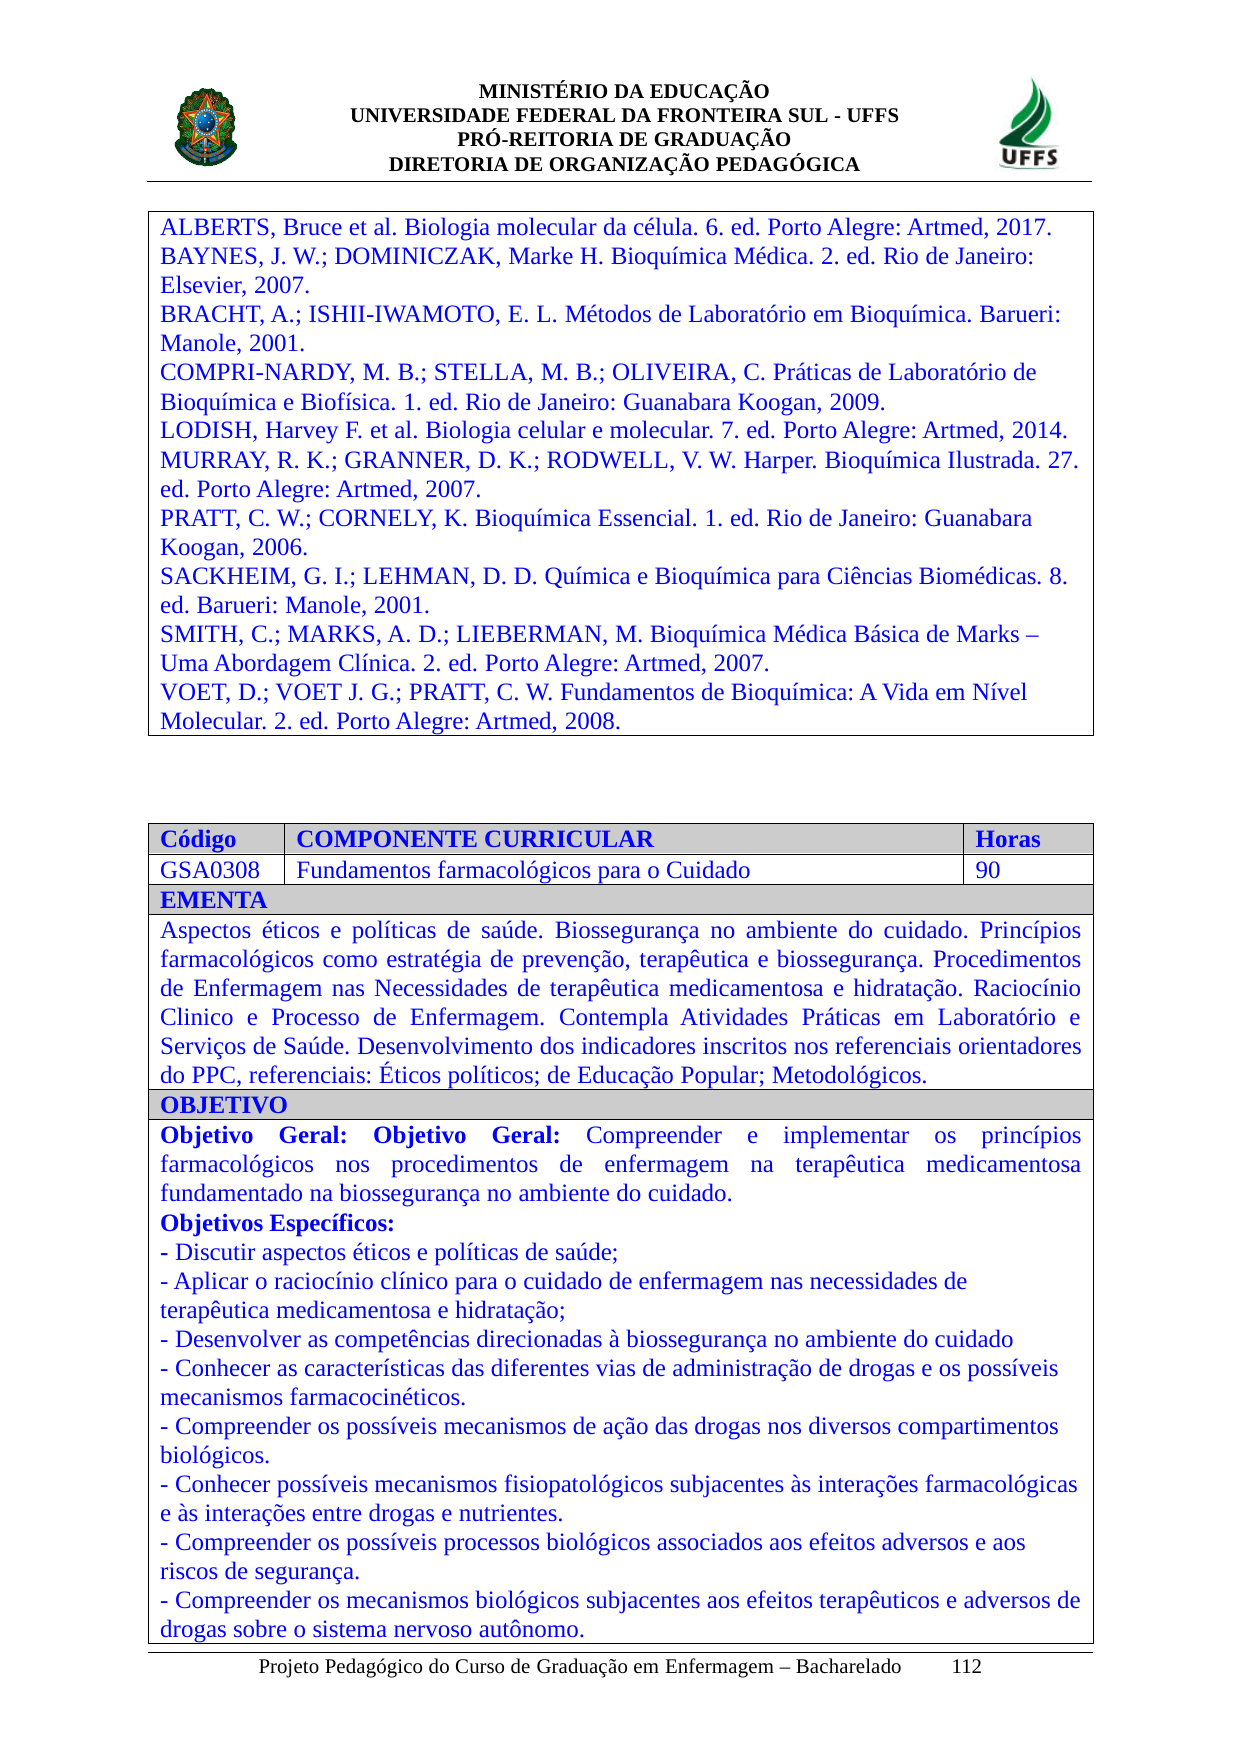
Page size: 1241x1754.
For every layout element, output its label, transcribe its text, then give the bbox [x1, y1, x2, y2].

table_header Código [149, 824, 284, 853]
table_cell Objetivo Geral: Objetivo Geral: Compreender e implementar os princípios farmacológicos nos procedimentos de enfermagem na terapêutica medicamentosa fundamentado na biossegurança no ambiente do cuidado. Objetivos Específicos: - Discutir aspectos éticos e políticas de saúde; - Aplicar o raciocínio clínico para o cuidado de enfermagem nas necessidades de terapêutica medicamentosa e hidratação; - Desenvolver as competências direcionadas à biossegurança no ambiente do cuidado - Conhecer as características das diferentes vias de administração de drogas e os possíveis mecanismos farmacocinéticos. - Compreender os possíveis mecanismos de ação das drogas nos diversos compartimentos biológicos. - Conhecer possíveis mecanismos fisiopatológicos subjacentes às interações farmacológicas e às interações entre drogas e nutrientes. - Compreender os possíveis processos biológicos associados aos efeitos adversos e aos riscos de segurança. - Compreender os mecanismos biológicos subjacentes aos efeitos terapêuticos e adversos de drogas sobre o sistema nervoso autônomo. [149, 1120, 1093, 1643]
table_cell OBJETIVO [149, 1090, 1093, 1119]
table_cell Aspectos éticos e políticas de saúde. Biossegurança no ambiente do cuidado. Princípios farmacológicos como estratégia de prevenção, terapêutica e biossegurança. Procedimentos de Enfermagem nas Necessidades de terapêutica medicamentosa e hidratação. Raciocínio Clinico e Processo de Enfermagem. Contempla Atividades Práticas em Laboratório e Serviços de Saúde. Desenvolvimento dos indicadores inscritos nos referenciais orientadores do PPC, referenciais: Éticos políticos; de Educação Popular; Metodológicos. [149, 915, 1093, 1089]
table_cell 90 [964, 855, 1093, 883]
table_cell Fundamentos farmacológicos para o Cuidado [285, 855, 963, 883]
picture [984, 75, 1075, 173]
table_cell ALBERTS, Bruce et al. Biologia molecular da célula. 6. ed. Porto Alegre: Artmed, 2017. BAYNES, J. W.; DOMINICZAK, Marke H. Bioquímica Médica. 2. ed. Rio de Janeiro: Elsevier, 2007. BRACHT, A.; ISHII-IWAMOTO, E. L. Métodos de Laboratório em Bioquímica. Barueri: Manole, 2001. COMPRI-NARDY, M. B.; STELLA, M. B.; OLIVEIRA, C. Práticas de Laboratório de Bioquímica e Biofísica. 1. ed. Rio de Janeiro: Guanabara Koogan, 2009. LODISH, Harvey F. et al. Biologia celular e molecular. 7. ed. Porto Alegre: Artmed, 2014. MURRAY, R. K.; GRANNER, D. K.; RODWELL, V. W. Harper. Bioquímica Ilustrada. 27. ed. Porto Alegre: Artmed, 2007. PRATT, C. W.; CORNELY, K. Bioquímica Essencial. 1. ed. Rio de Janeiro: Guanabara Koogan, 2006. SACKHEIM, G. I.; LEHMAN, D. D. Química e Bioquímica para Ciências Biomédicas. 8. ed. Barueri: Manole, 2001. SMITH, C.; MARKS, A. D.; LIEBERMAN, M. Bioquímica Médica Básica de Marks – Uma Abordagem Clínica. 2. ed. Porto Alegre: Artmed, 2007. VOET, D.; VOET J. G.; PRATT, C. W. Fundamentos de Bioquímica: A Vida em Nível Molecular. 2. ed. Porto Alegre: Artmed, 2008. [149, 212, 1093, 735]
picture [173, 87, 238, 168]
table_cell GSA0308 [149, 855, 284, 883]
table_cell EMENTA [149, 885, 1093, 914]
table_header COMPONENTE CURRICULAR [285, 824, 963, 853]
table_header Horas [964, 824, 1093, 853]
